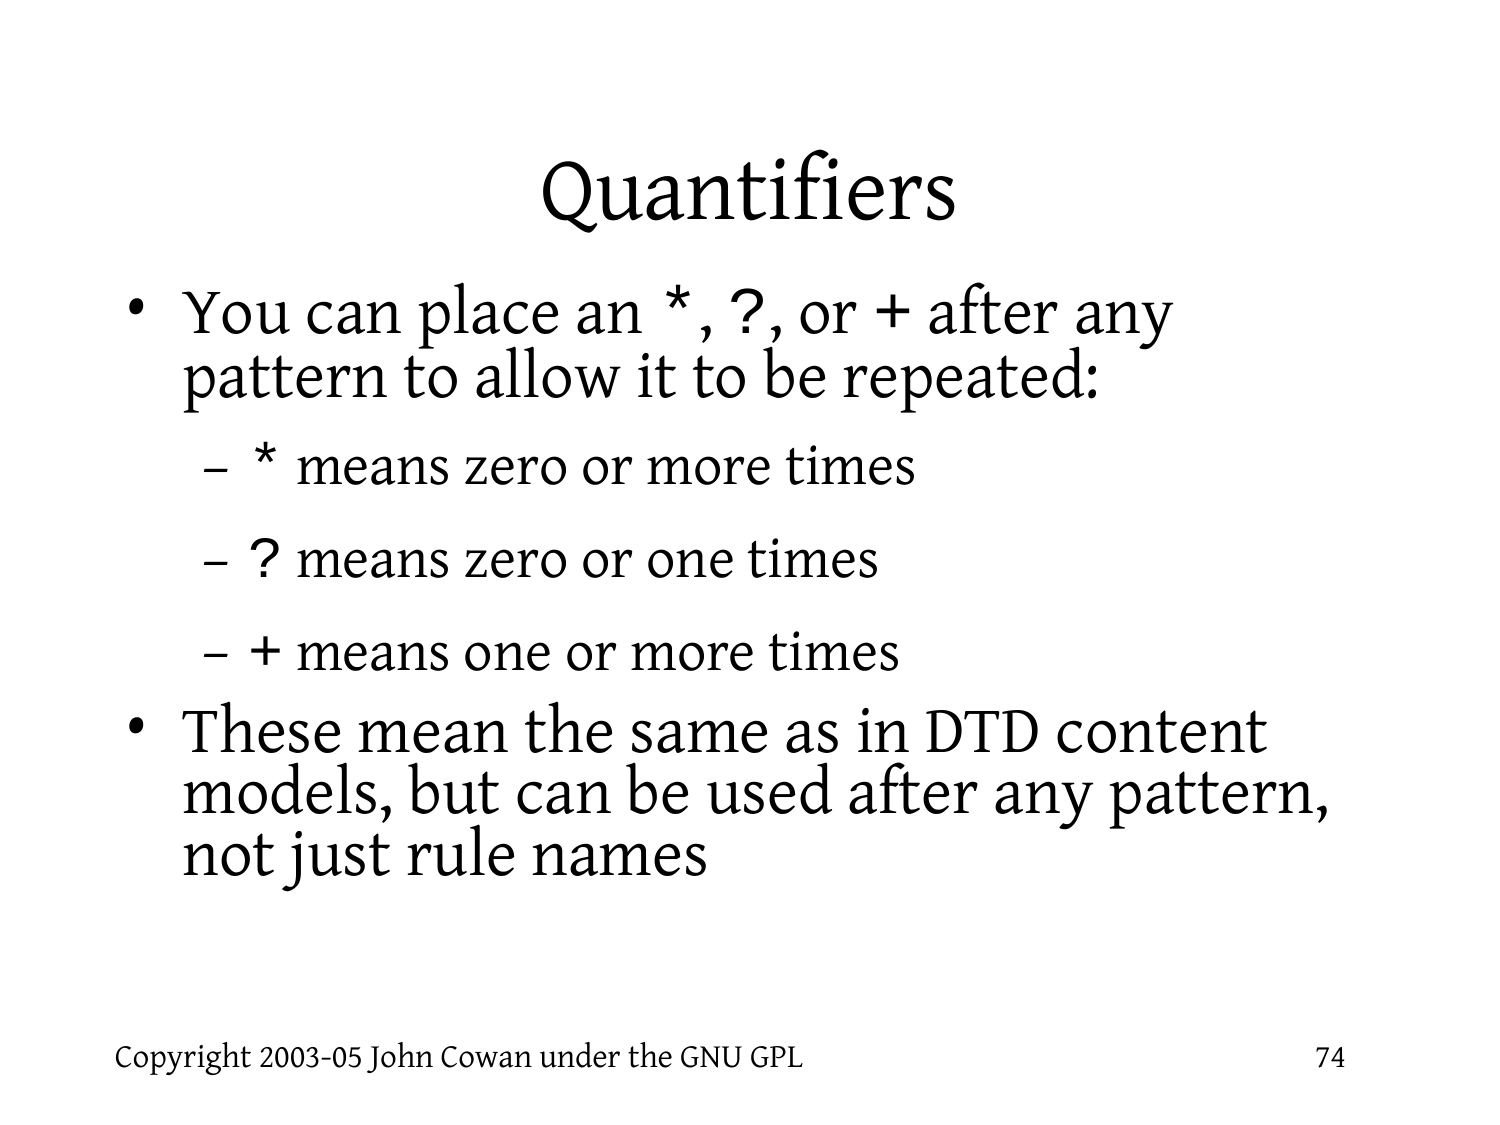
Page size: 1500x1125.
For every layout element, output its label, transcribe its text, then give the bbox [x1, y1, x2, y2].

title Quantifiers [112, 99, 1388, 275]
list You can place an *, ?, or + after any pattern to allow it to be repeated: * means zero or more times ? means zero or one times + means one or more times These mean the same as in DTD content models, but can be used after any pattern, not just rule names [112, 275, 1388, 1008]
